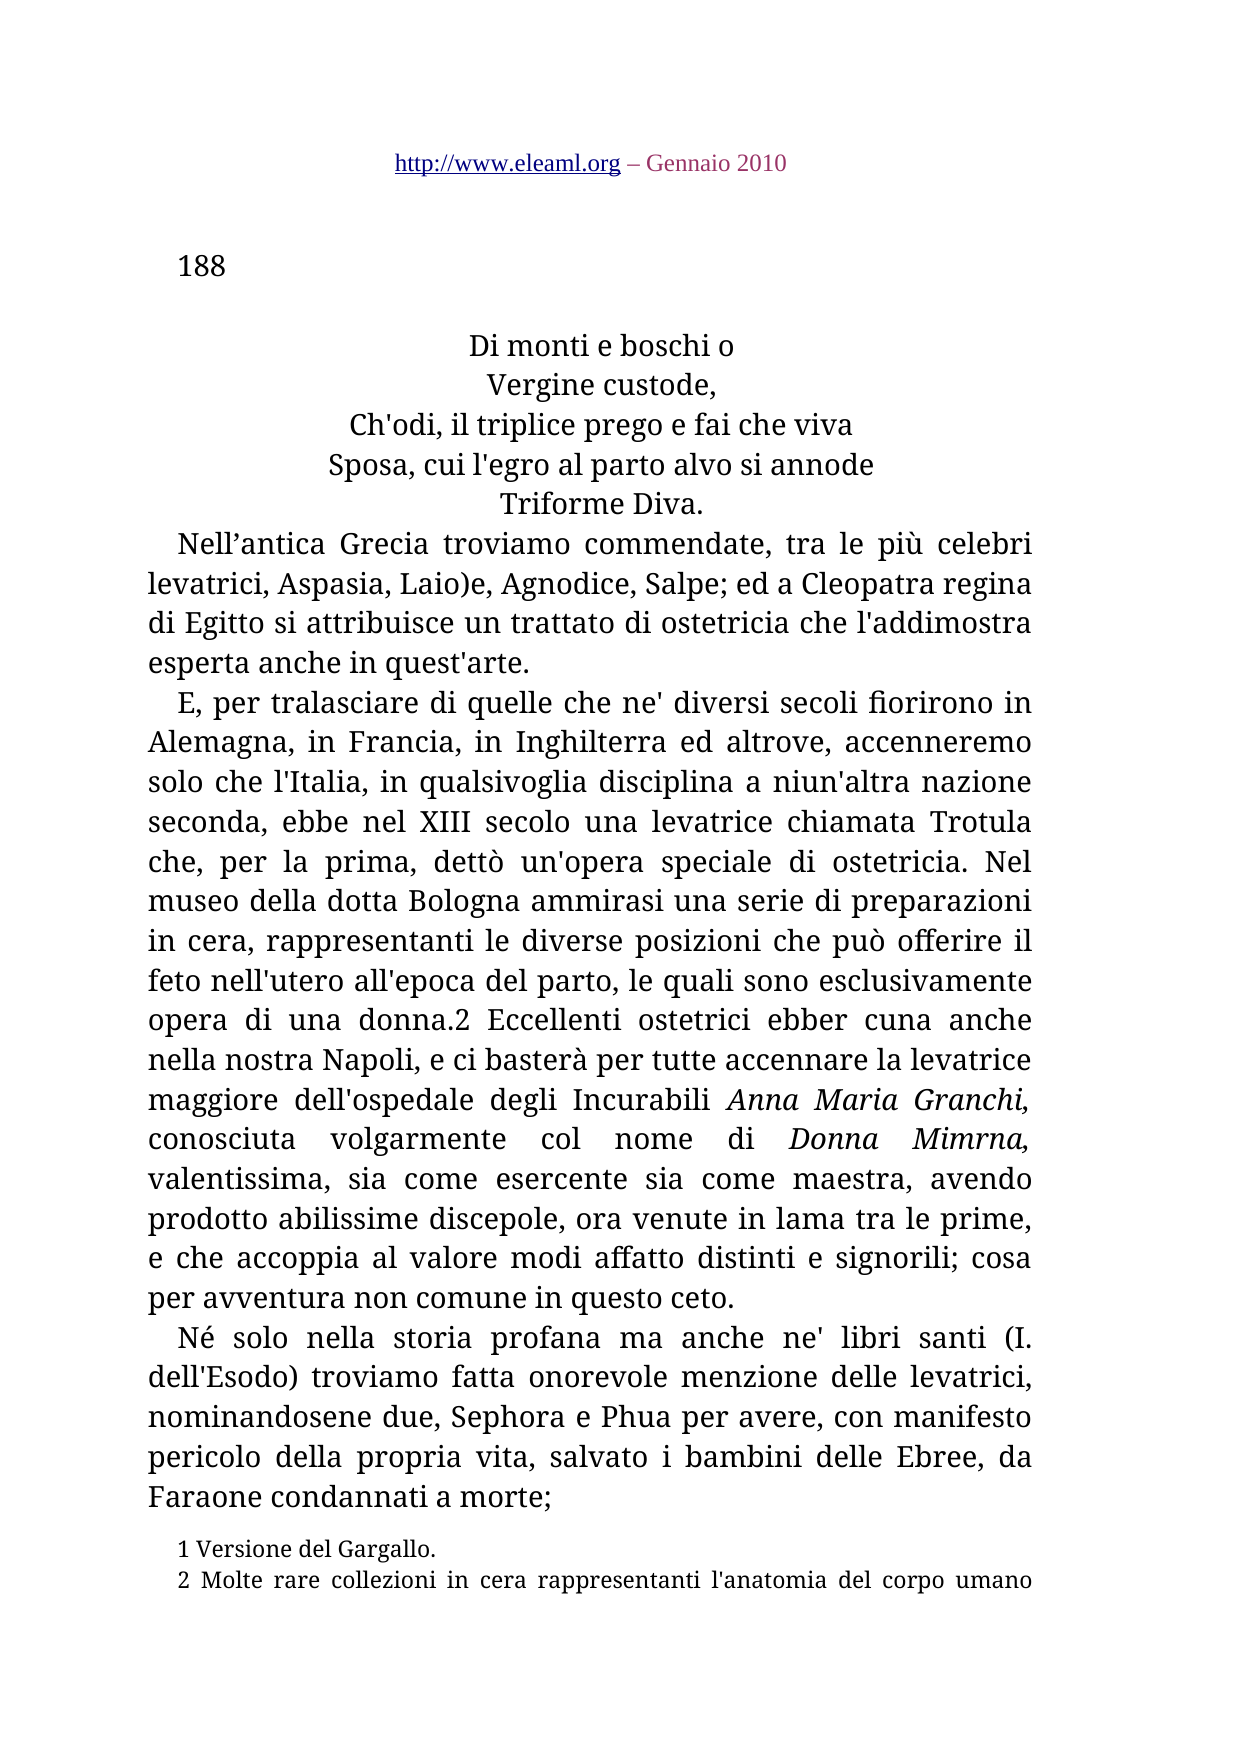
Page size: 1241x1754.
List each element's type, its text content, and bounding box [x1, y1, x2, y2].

text Ch'odi, il triplice prego e fai che viva [148, 404, 1033, 444]
text Triforme Diva. [148, 484, 1033, 523]
text Di monti e boschi o [148, 325, 1033, 364]
text 1 Versione del Gargallo. [148, 1533, 1033, 1564]
text 2 Molte rare collezioni in cera rappresentanti l'anatomia del corpo umano [148, 1564, 1033, 1595]
text Nell’antica Grecia troviamo commendate, tra le più celebri levatrici, Aspasia, Laio)e, Agnodice, Salpe; ed a Cleopatra regina di Egitto si attribuisce un trattato di ostetricia che l'addimostra esperta anche in quest'arte. [148, 523, 1033, 682]
text Né solo nella storia profana ma anche ne' libri santi (I. dell'Esodo) troviamo fatta onorevole menzione delle levatrici, nominandosene due, Sephora e Phua per avere, con manifesto pericolo della propria vita, salvato i bambini delle Ebree, da Faraone condannati a morte; [148, 1317, 1033, 1516]
text Vergine custode, [148, 364, 1033, 404]
text E, per tralasciare di quelle che ne' diversi secoli fiorirono in Alemagna, in Francia, in Inghilterra ed altrove, accenneremo solo che l'Italia, in qualsivoglia disciplina a niun'altra nazione seconda, ebbe nel XIII secolo una levatrice chiamata Trotula che, per la prima, dettò un'opera speciale di ostetricia. Nel museo della dotta Bologna ammirasi una serie di preparazioni in cera, rappresentanti le diverse posizioni che può offerire il feto nell'utero all'epoca del parto, le quali sono esclusivamente opera di una donna.2 Eccellenti ostetrici ebber cuna anche nella nostra Napoli, e ci basterà per tutte accennare la levatrice maggiore dell'ospedale degli Incurabili Anna Maria Granchi, conosciuta volgarmente col nome di Donna Mimrna, valentissima, sia come esercente sia come maestra, avendo prodotto abilissime discepole, ora venute in lama tra le prime, e che accoppia al valore modi affatto distinti e signorili; cosa per avventura non comune in questo ceto. [148, 682, 1033, 1317]
text Sposa, cui l'egro al parto alvo si annode [148, 444, 1033, 484]
text 188 [148, 246, 1033, 285]
